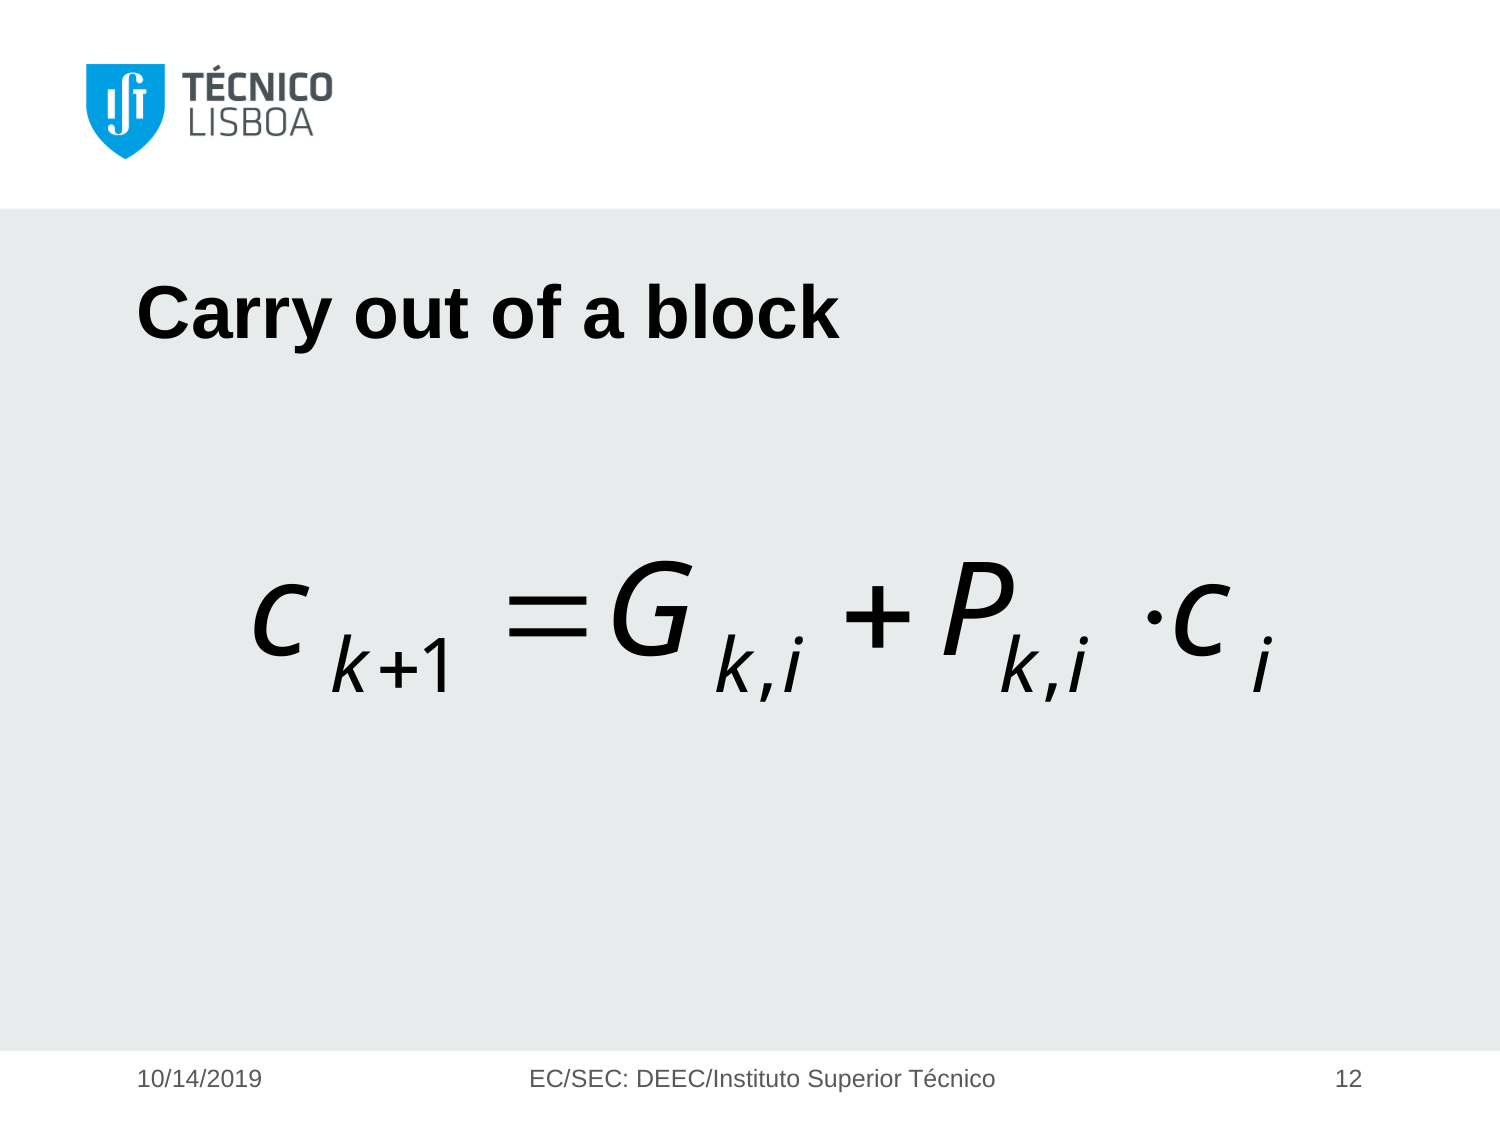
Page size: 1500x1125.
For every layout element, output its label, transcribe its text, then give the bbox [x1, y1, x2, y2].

footer EC/SEC: DEEC/Instituto Superior Técnico [512, 1052, 1021, 1103]
title Carry out of a block [121, 237, 1378, 381]
picture [0, 0, 1500, 1125]
slide_number 10/14/2019 [121, 1052, 425, 1103]
slide_number [1077, 1052, 1378, 1103]
